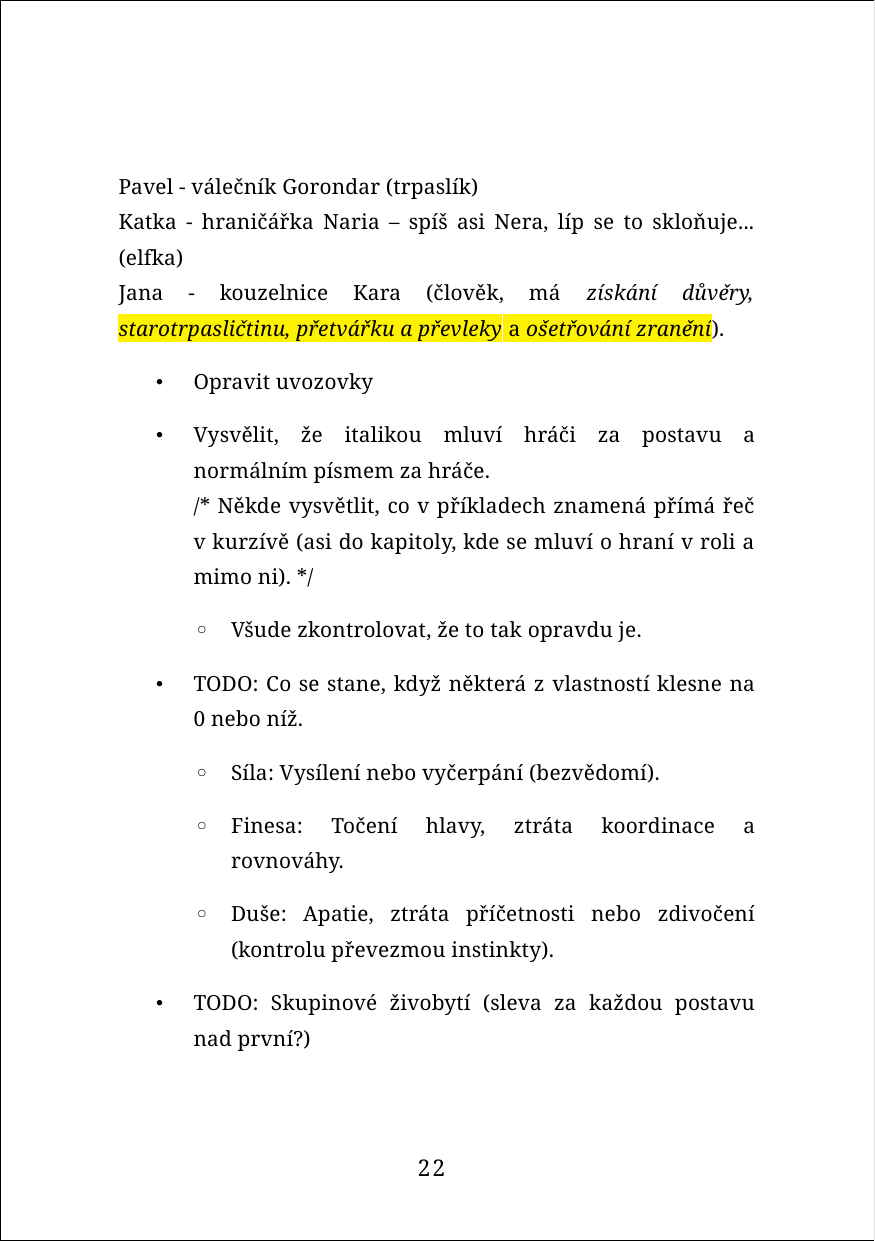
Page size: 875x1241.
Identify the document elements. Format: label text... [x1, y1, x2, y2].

list Vysvělit, že italikou mluví hráči za postavu a normálním písmem za hráče. /* Někde vysvětlit, co v příkladech znamená přímá řeč v kurzívě (asi do kapitoly, kde se mluví o hraní v roli a mimo ni). */ [156, 420, 756, 591]
list Opravit uvozovky [156, 367, 756, 396]
list TODO: Skupinové živobytí (sleva za každou postavu nad první?) [156, 988, 756, 1052]
list Všude zkontrolovat, že to tak opravdu je. [193, 616, 756, 644]
list Duše: Apatie, ztráta příčetnosti nebo zdivočení (kontrolu převezmou instinkty). [193, 899, 756, 963]
list TODO: Co se stane, když některá z vlastností klesne na 0 nebo níž. [156, 669, 756, 733]
text Pavel - válečník Gorondar (trpaslík) Katka - hraničářka Naria – spíš asi Nera, líp se to skloňuje... (elfka) Jana - kouzelnice Kara (člověk, má získání důvěry, starotrpasličtinu, přetvářku a převleky a ošetřování zranění). [118, 172, 756, 342]
list Finesa: Točení hlavy, ztráta koordinace a rovnováhy. [193, 811, 756, 875]
list Síla: Vysílení nebo vyčerpání (bezvědomí). [193, 758, 756, 786]
